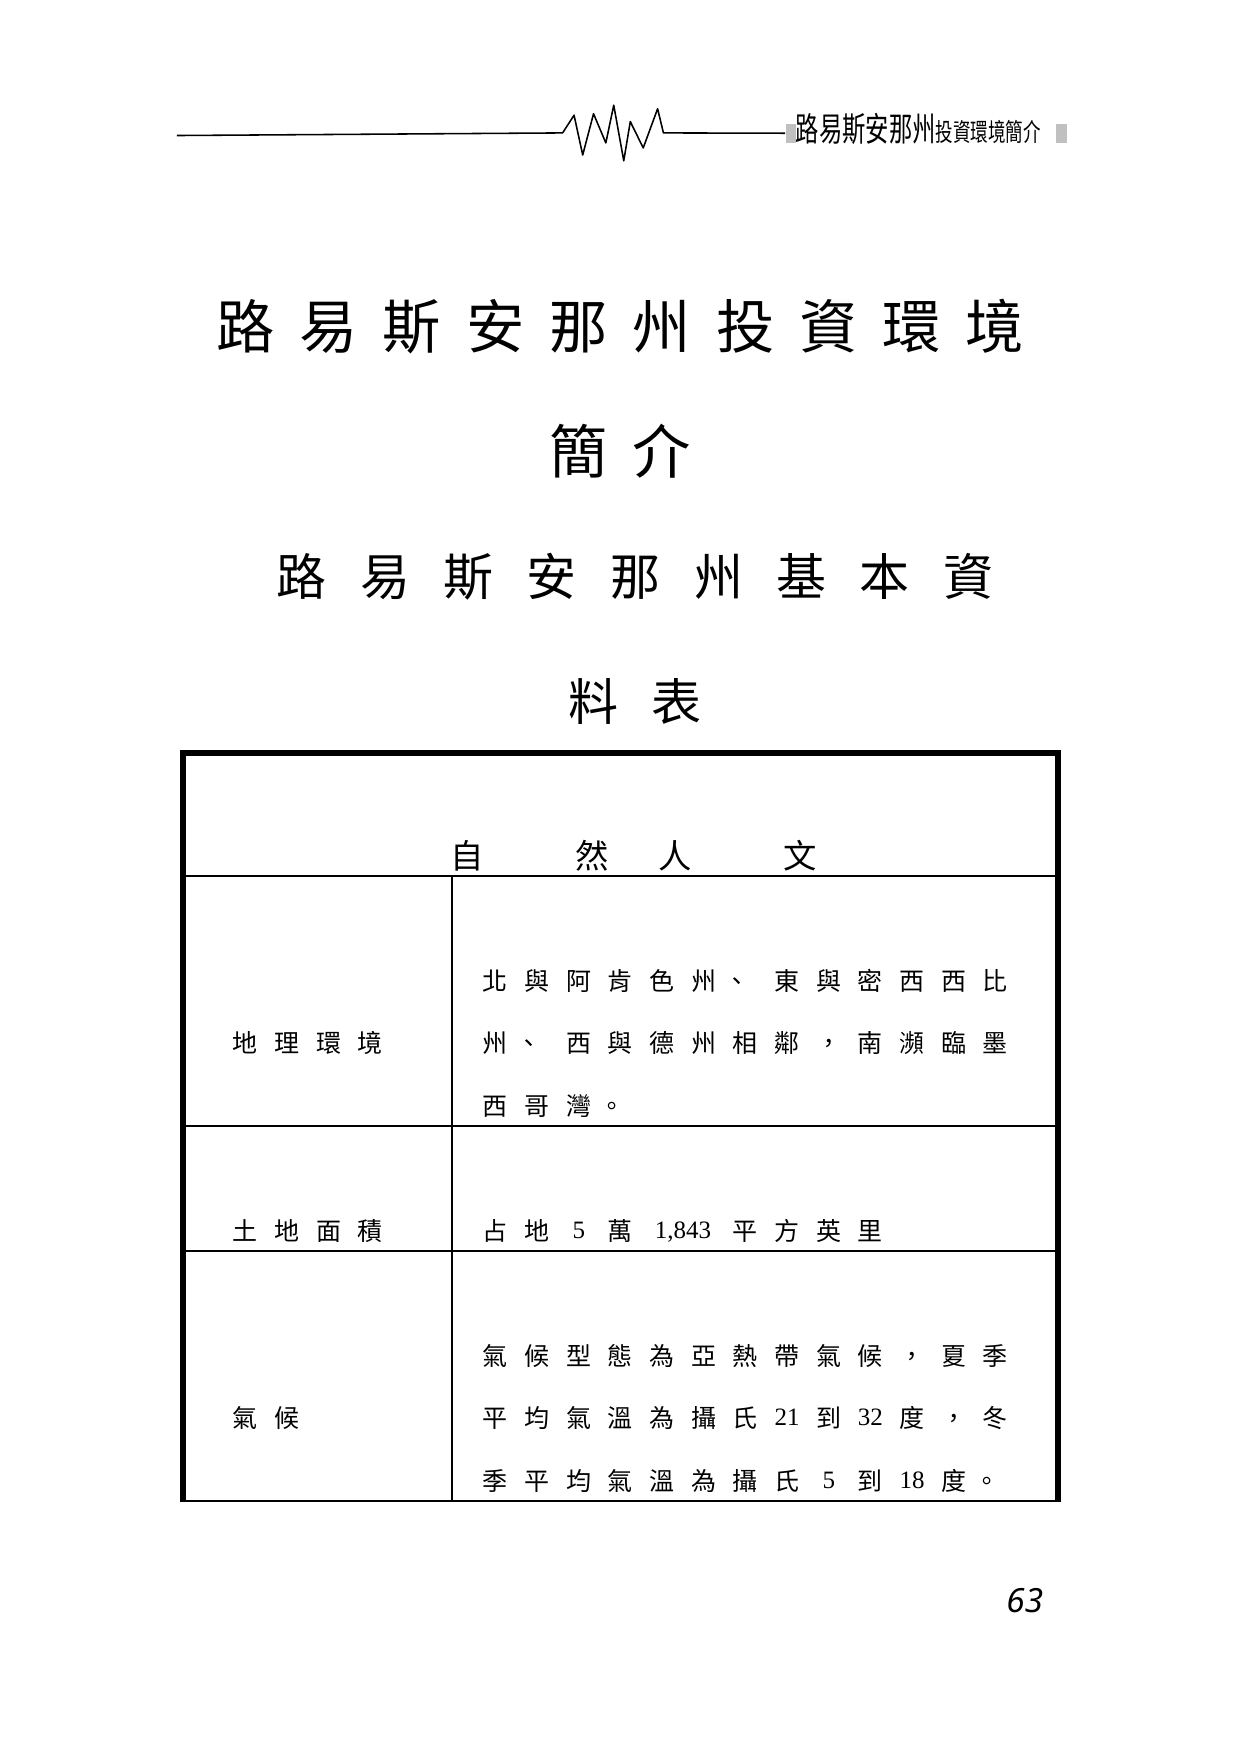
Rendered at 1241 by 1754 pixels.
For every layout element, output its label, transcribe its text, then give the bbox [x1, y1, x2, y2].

table_cell 氣候 [186, 1252, 451, 1500]
table_header 自 然 人 文 [186, 756, 1055, 875]
text 路易斯安那州基本資料表 [195, 500, 1045, 750]
table_cell 地理環境 [186, 877, 451, 1125]
table_cell 北與阿肯色州、東與密西西比州、西與德州相鄰，南瀕臨墨西哥灣。 [453, 877, 1055, 1125]
table_cell 占地5萬1,843平方英里 [453, 1127, 1055, 1250]
text 路易斯安那州投資環境簡介 [183, 250, 1058, 500]
table_cell 氣候型態為亞熱帶氣候，夏季平均氣溫為攝氏21到32度，冬季平均氣溫為攝氏5到18度。 [453, 1252, 1055, 1500]
table_cell 土地面積 [186, 1127, 451, 1250]
